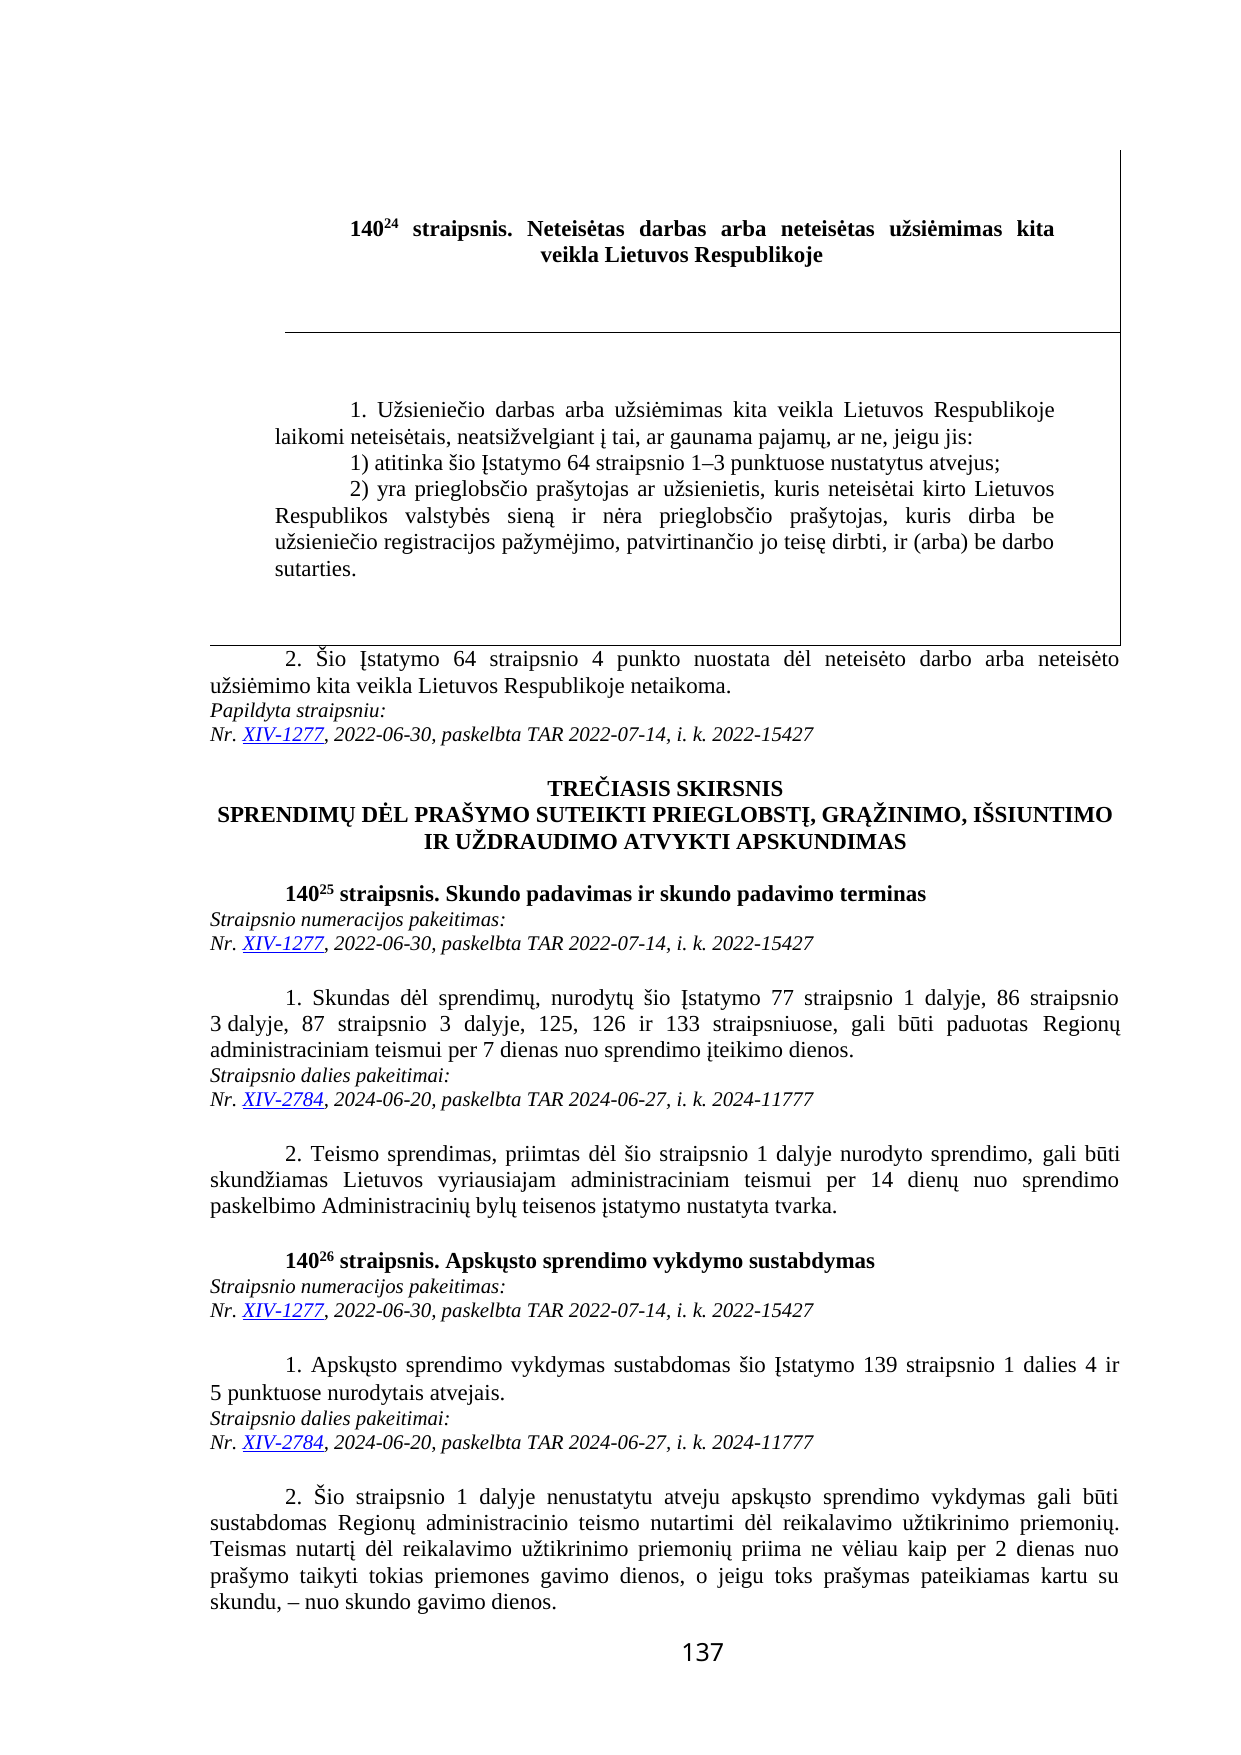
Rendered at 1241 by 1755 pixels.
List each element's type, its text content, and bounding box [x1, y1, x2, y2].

text 14026 straipsnis. Apskųsto sprendimo vykdymo sustabdymas [210, 1247, 1120, 1274]
text Nr. XIV-2784, 2024-06-20, paskelbta TAR 2024-06-27, i. k. 2024-11777 [210, 1430, 1120, 1454]
text 14025 straipsnis. Skundo padavimas ir skundo padavimo terminas [210, 881, 1120, 907]
text Straipsnio dalies pakeitimai: [210, 1063, 1120, 1087]
text Straipsnio numeracijos pakeitimas: [210, 1274, 1120, 1298]
text Papildyta straipsniu: [210, 698, 1120, 722]
text Nr. XIV-1277, 2022-06-30, paskelbta TAR 2022-07-14, i. k. 2022-15427 [210, 931, 1120, 955]
text 1. Apskųsto sprendimo vykdymas sustabdomas šio Įstatymo 139 straipsnio 1 dalies 4 ir 5 punktuose nurodytais atvejais. [210, 1351, 1120, 1406]
text 1. Skundas dėl sprendimų, nurodytų šio Įstatymo 77 straipsnio 1 dalyje, 86 straipsnio 3 dalyje, 87 straipsnio 3 dalyje, 125, 126 ir 133 straipsniuose, gali būti paduotas Regionų administraciniam teismui per 7 dienas nuo sprendimo įteikimo dienos. [210, 984, 1120, 1063]
text Straipsnio dalies pakeitimai: [210, 1406, 1120, 1430]
text SPRENDIMŲ DĖL PRAŠYMO SUTEIKTI PRIEGLOBSTĮ, GRĄŽINIMO, IŠSIUNTIMO IR UŽDRAUDIMO ATVYKTI APSKUNDIMAS [210, 801, 1120, 854]
text 14024 straipsnis. Neteisėtas darbas arba neteisėtas užsiėmimas kita veikla Lietuvos Respublikoje [285, 150, 1120, 332]
text Nr. XIV-1277, 2022-06-30, paskelbta TAR 2022-07-14, i. k. 2022-15427 [210, 722, 1120, 746]
text Straipsnio numeracijos pakeitimas: [210, 907, 1120, 931]
text 2. Šio straipsnio 1 dalyje nenustatytu atveju apskųsto sprendimo vykdymas gali būti sustabdomas Regionų administracinio teismo nutartimi dėl reikalavimo užtikrinimo priemonių. Teismas nutartį dėl reikalavimo užtikrinimo priemonių priima ne vėliau kaip per 2 dienas nuo prašymo taikyti tokias priemones gavimo dienos, o jeigu toks prašymas pateikiamas kartu su skundu, – nuo skundo gavimo dienos. [210, 1483, 1120, 1614]
text Nr. XIV-2784, 2024-06-20, paskelbta TAR 2024-06-27, i. k. 2024-11777 [210, 1087, 1120, 1111]
text 2) yra prieglobsčio prašytojas ar užsienietis, kuris neteisėtai kirto Lietuvos Respublikos valstybės sieną ir nėra prieglobsčio prašytojas, kuris dirba be užsieniečio registracijos pažymėjimo, patvirtinančio jo teisę dirbti, ir (arba) be darbo sutarties. [210, 476, 1120, 645]
text TREČIASIS SKIRSNIS [210, 775, 1120, 801]
text Nr. XIV-1277, 2022-06-30, paskelbta TAR 2022-07-14, i. k. 2022-15427 [210, 1298, 1120, 1322]
text 1. Užsieniečio darbas arba užsiėmimas kita veikla Lietuvos Respublikoje laikomi neteisėtais, neatsižvelgiant į tai, ar gaunama pajamų, ar ne, jeigu jis: [210, 332, 1120, 449]
text 2. Šio Įstatymo 64 straipsnio 4 punkto nuostata dėl neteisėto darbo arba neteisėto užsiėmimo kita veikla Lietuvos Respublikoje netaikoma. [210, 646, 1120, 698]
text 2. Teismo sprendimas, priimtas dėl šio straipsnio 1 dalyje nurodyto sprendimo, gali būti skundžiamas Lietuvos vyriausiajam administraciniam teismui per 14 dienų nuo sprendimo paskelbimo Administracinių bylų teisenos įstatymo nustatyta tvarka. [210, 1140, 1120, 1219]
text 1) atitinka šio Įstatymo 64 straipsnio 1–3 punktuose nustatytus atvejus; [210, 449, 1120, 476]
